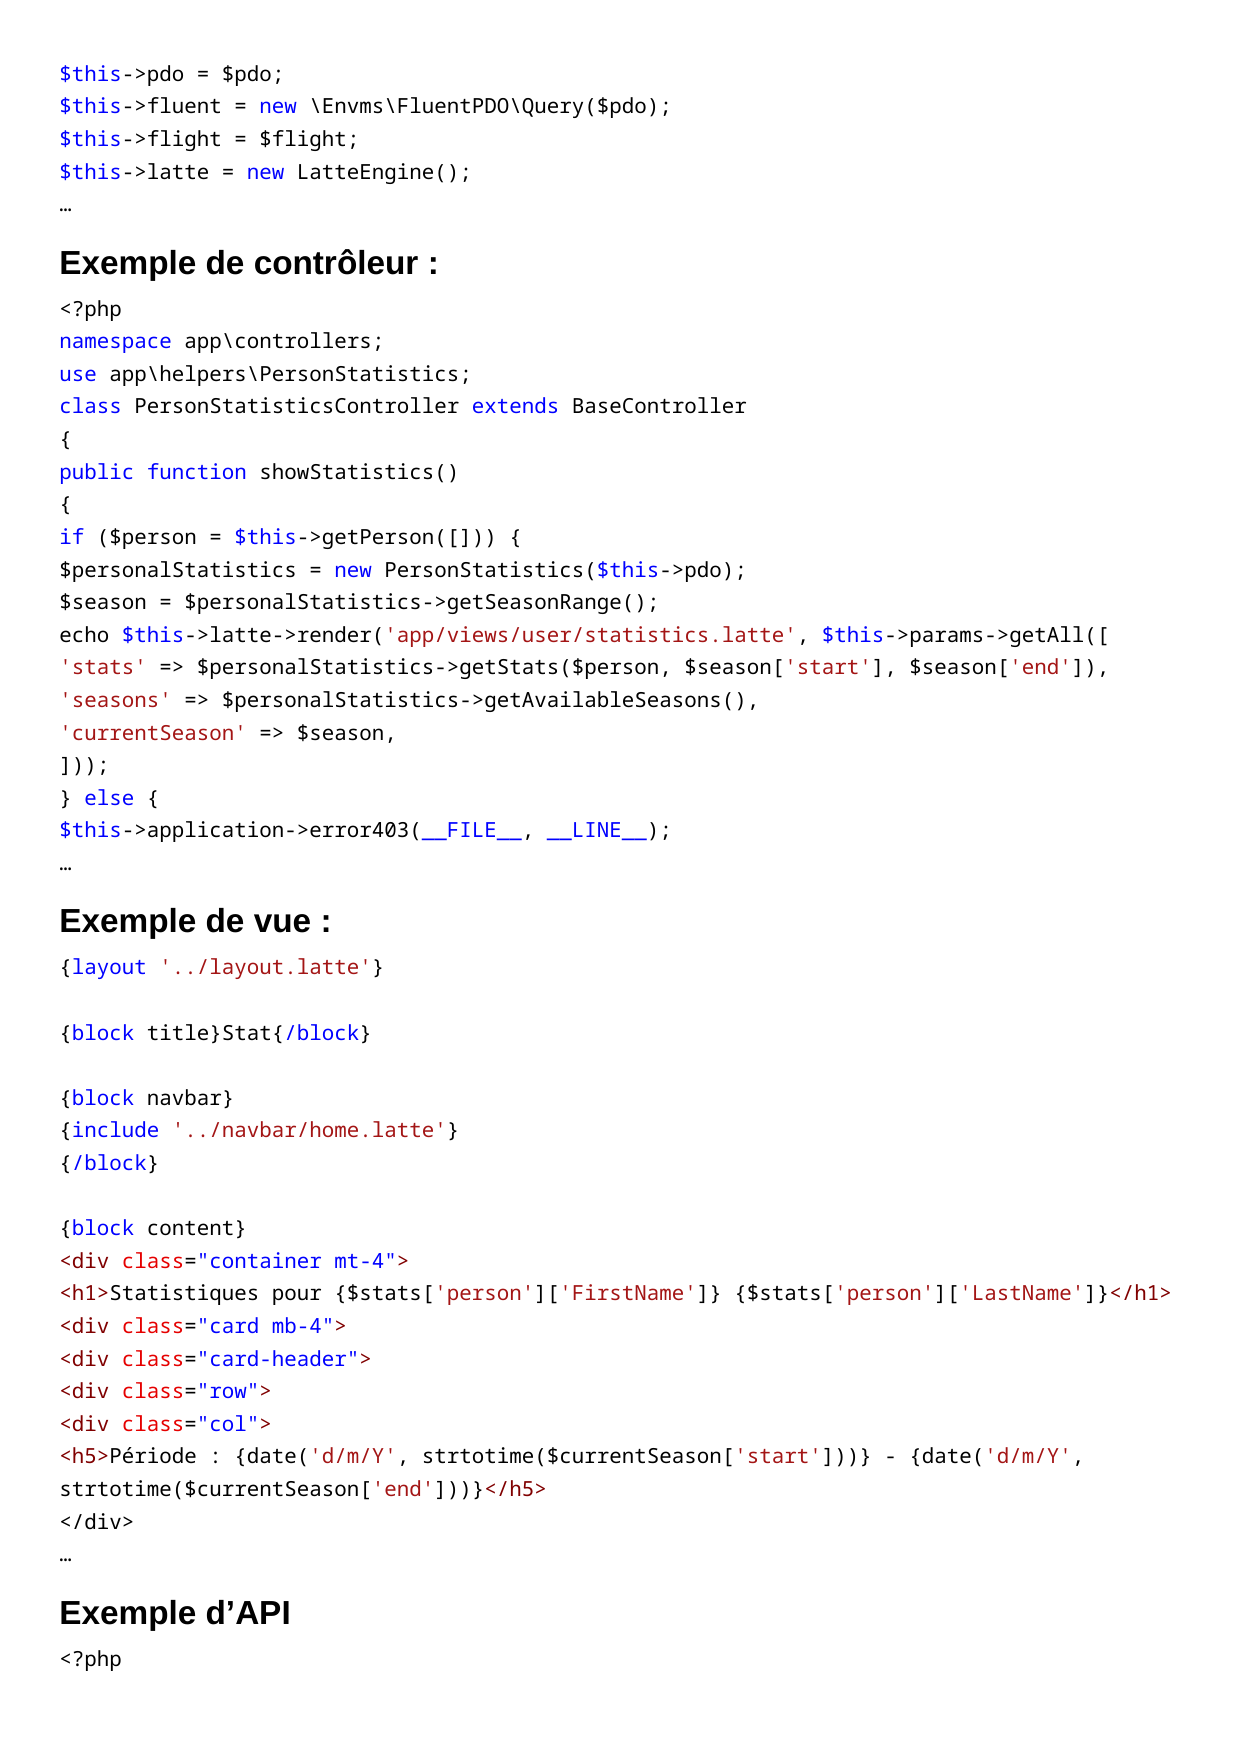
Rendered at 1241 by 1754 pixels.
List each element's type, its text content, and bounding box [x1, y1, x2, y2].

text echo $this->latte->render('app/views/user/statistics.latte', $this->params->getAll([ [59, 620, 1181, 648]
text <div class="col"> [59, 1409, 1181, 1437]
text … [59, 189, 1181, 218]
text $this->flight = $flight; [59, 124, 1181, 153]
text } else { [59, 783, 1181, 811]
text $this->fluent = new \Envms\FluentPDO\Query($pdo); [59, 92, 1181, 120]
text {layout '../layout.latte'} [59, 952, 1181, 981]
text </div> [59, 1507, 1181, 1535]
text … [59, 848, 1181, 877]
text {block content} [59, 1213, 1181, 1242]
subtitle Exemple de contrôleur : [59, 243, 1181, 281]
text {/block} [59, 1148, 1181, 1177]
subtitle Exemple de vue : [59, 902, 1181, 940]
text { [59, 489, 1181, 518]
text namespace app\controllers; [59, 326, 1181, 355]
text ])); [59, 750, 1181, 779]
text {block navbar} [59, 1083, 1181, 1111]
text <?php [59, 294, 1181, 322]
text <div class="container mt-4"> [59, 1246, 1181, 1274]
text $this->latte = new LatteEngine(); [59, 157, 1181, 185]
text 'stats' => $personalStatistics->getStats($person, $season['start'], $season['end']), [59, 652, 1181, 681]
text <h1>Statistiques pour {$stats['person']['FirstName']} {$stats['person']['LastName']}</h1> [59, 1278, 1181, 1307]
text public function showStatistics() [59, 457, 1181, 485]
text { [59, 424, 1181, 453]
text use app\helpers\PersonStatistics; [59, 359, 1181, 387]
text <h5>Période : {date('d/m/Y', strtotime($currentSeason['start']))} - {date('d/m/Y', strtotime($currentSeason['end']))}</h5> [59, 1442, 1181, 1503]
text <div class="row"> [59, 1376, 1181, 1405]
text <div class="card-header"> [59, 1344, 1181, 1372]
text $season = $personalStatistics->getSeasonRange(); [59, 587, 1181, 616]
text $this->pdo = $pdo; [59, 59, 1181, 87]
text <?php [59, 1644, 1181, 1672]
text $this->application->error403(__FILE__, __LINE__); [59, 816, 1181, 844]
text if ($person = $this->getPerson([])) { [59, 522, 1181, 551]
text {include '../navbar/home.latte'} [59, 1116, 1181, 1144]
text {block title}Stat{/block} [59, 1018, 1181, 1046]
text … [59, 1539, 1181, 1568]
text class PersonStatisticsController extends BaseController [59, 392, 1181, 420]
text $personalStatistics = new PersonStatistics($this->pdo); [59, 555, 1181, 583]
subtitle Exemple d’API [59, 1593, 1181, 1631]
text 'currentSeason' => $season, [59, 718, 1181, 746]
text <div class="card mb-4"> [59, 1311, 1181, 1339]
text 'seasons' => $personalStatistics->getAvailableSeasons(), [59, 685, 1181, 713]
